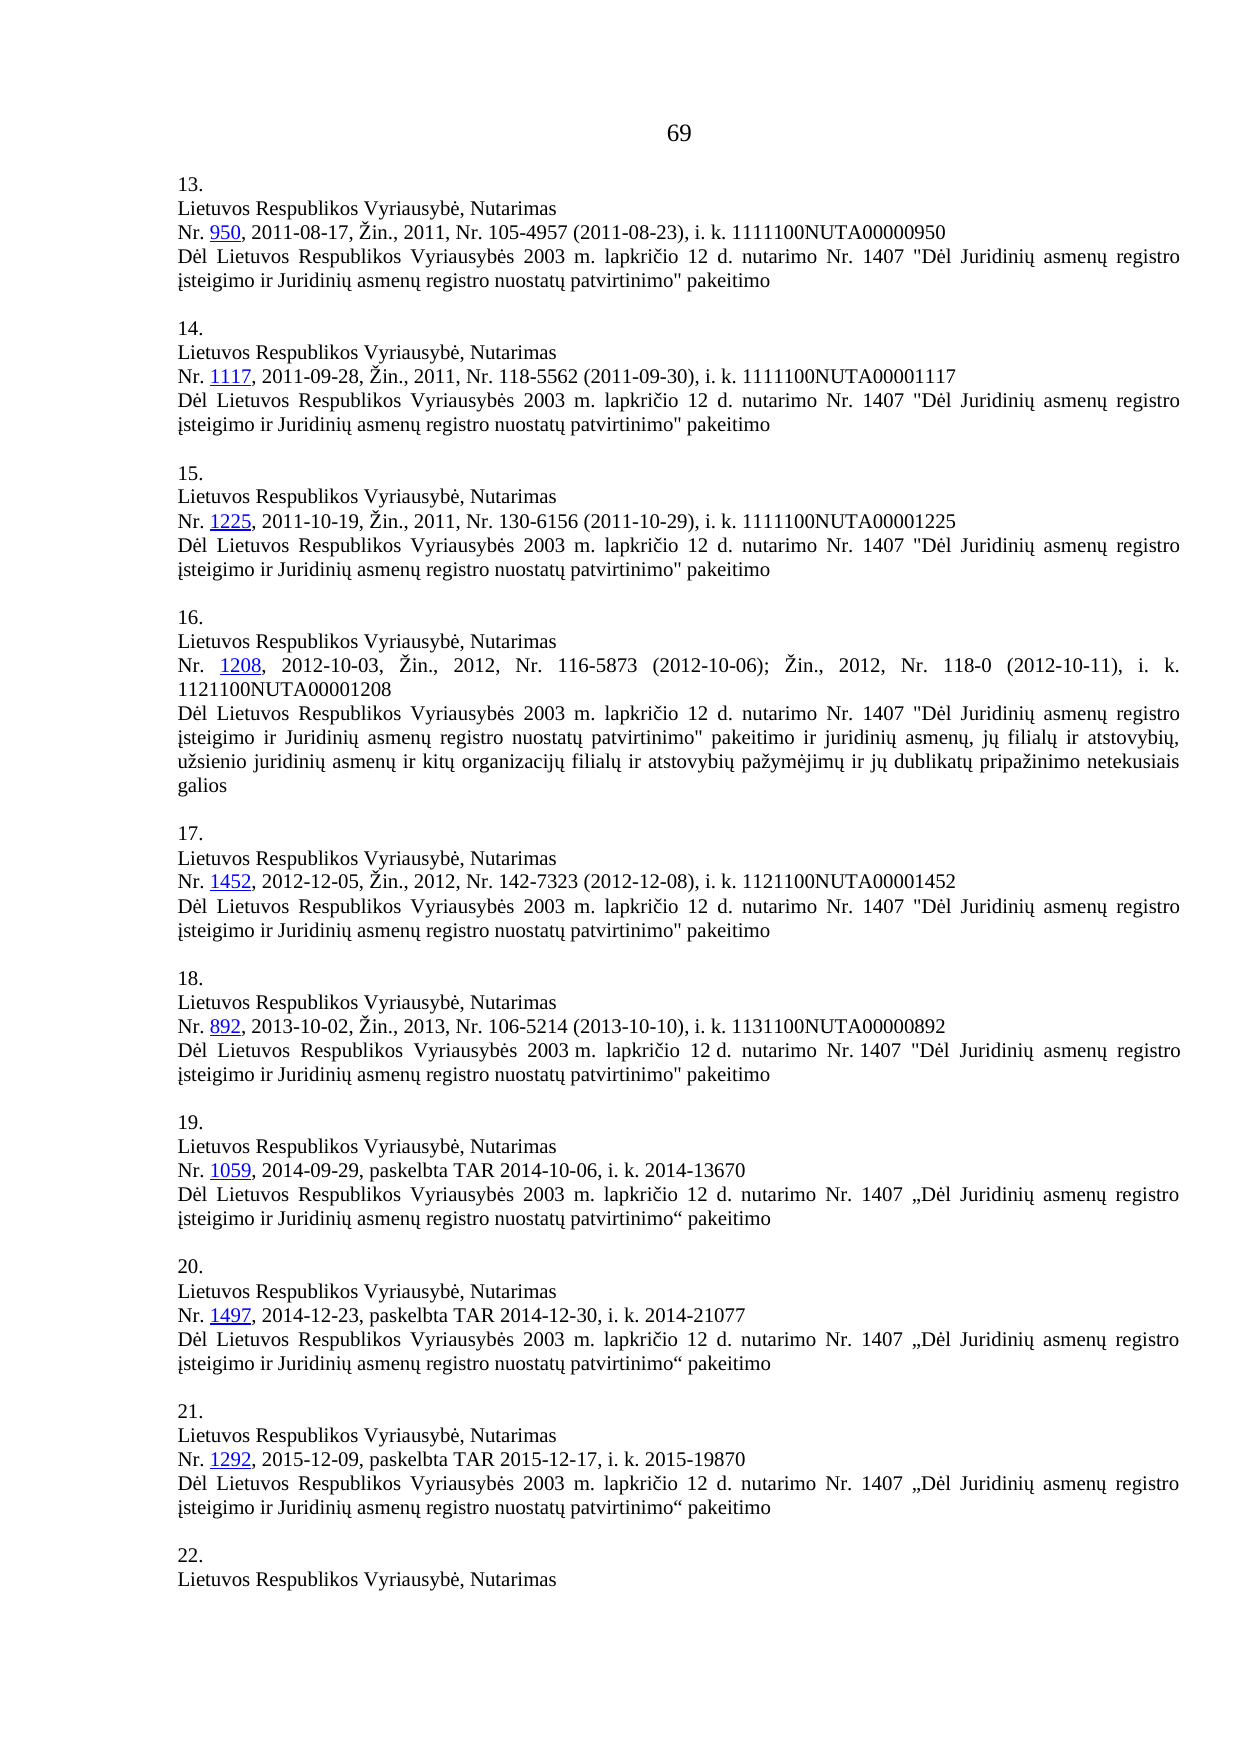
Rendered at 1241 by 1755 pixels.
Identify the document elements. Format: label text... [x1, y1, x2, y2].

text Nr. 1452, 2012-12-05, Žin., 2012, Nr. 142-7323 (2012-12-08), i. k. 1121100NUTA00001452 [177, 869, 1181, 893]
text 14. [177, 316, 1181, 340]
text 16. [177, 605, 1181, 629]
text 17. [177, 821, 1181, 845]
text Dėl Lietuvos Respublikos Vyriausybės 2003 m. lapkričio 12 d. nutarimo Nr. 1407 „Dėl Juridinių asmenų registro įsteigimo ir Juridinių asmenų registro nuostatų patvirtinimo“ pakeitimo [177, 1327, 1181, 1375]
text 18. [177, 966, 1181, 990]
text Lietuvos Respublikos Vyriausybė, Nutarimas [177, 1567, 1181, 1591]
text 22. [177, 1543, 1181, 1567]
text Lietuvos Respublikos Vyriausybė, Nutarimas [177, 1423, 1181, 1447]
text Lietuvos Respublikos Vyriausybė, Nutarimas [177, 196, 1181, 220]
text Dėl Lietuvos Respublikos Vyriausybės 2003 m. lapkričio 12 d. nutarimo Nr. 1407 "Dėl Juridinių asmenų registro įsteigimo ir Juridinių asmenų registro nuostatų patvirtinimo" pakeitimo ir juridinių asmenų, jų filialų ir atstovybių, užsienio juridinių asmenų ir kitų organizacijų filialų ir atstovybių pažymėjimų ir jų dublikatų pripažinimo netekusiais galios [177, 701, 1181, 797]
text Lietuvos Respublikos Vyriausybė, Nutarimas [177, 484, 1181, 508]
text Dėl Lietuvos Respublikos Vyriausybės 2003 m. lapkričio 12 d. nutarimo Nr. 1407 „Dėl Juridinių asmenų registro įsteigimo ir Juridinių asmenų registro nuostatų patvirtinimo“ pakeitimo [177, 1471, 1181, 1519]
text Nr. 950, 2011-08-17, Žin., 2011, Nr. 105-4957 (2011-08-23), i. k. 1111100NUTA00000950 [177, 220, 1181, 244]
text Lietuvos Respublikos Vyriausybė, Nutarimas [177, 629, 1181, 653]
text Lietuvos Respublikos Vyriausybė, Nutarimas [177, 1278, 1181, 1303]
text Lietuvos Respublikos Vyriausybė, Nutarimas [177, 340, 1181, 364]
text Dėl Lietuvos Respublikos Vyriausybės 2003 m. lapkričio 12 d. nutarimo Nr. 1407 „Dėl Juridinių asmenų registro įsteigimo ir Juridinių asmenų registro nuostatų patvirtinimo“ pakeitimo [177, 1182, 1181, 1230]
text 19. [177, 1110, 1181, 1134]
text Nr. 1497, 2014-12-23, paskelbta TAR 2014-12-30, i. k. 2014-21077 [177, 1303, 1181, 1327]
text 15. [177, 460, 1181, 484]
text Nr. 1059, 2014-09-29, paskelbta TAR 2014-10-06, i. k. 2014-13670 [177, 1158, 1181, 1182]
text Dėl Lietuvos Respublikos Vyriausybės 2003 m. lapkričio 12 d. nutarimo Nr. 1407 "Dėl Juridinių asmenų registro įsteigimo ir Juridinių asmenų registro nuostatų patvirtinimo" pakeitimo [177, 388, 1181, 436]
text Dėl Lietuvos Respublikos Vyriausybės 2003 m. lapkričio 12 d. nutarimo Nr. 1407 "Dėl Juridinių asmenų registro įsteigimo ir Juridinių asmenų registro nuostatų patvirtinimo" pakeitimo [177, 1038, 1181, 1086]
text 20. [177, 1254, 1181, 1278]
text Lietuvos Respublikos Vyriausybė, Nutarimas [177, 990, 1181, 1014]
text 21. [177, 1399, 1181, 1423]
text Nr. 1117, 2011-09-28, Žin., 2011, Nr. 118-5562 (2011-09-30), i. k. 1111100NUTA00001117 [177, 364, 1181, 388]
text Nr. 1292, 2015-12-09, paskelbta TAR 2015-12-17, i. k. 2015-19870 [177, 1447, 1181, 1471]
text Nr. 892, 2013-10-02, Žin., 2013, Nr. 106-5214 (2013-10-10), i. k. 1131100NUTA00000892 [177, 1014, 1181, 1038]
text Nr. 1208, 2012-10-03, Žin., 2012, Nr. 116-5873 (2012-10-06); Žin., 2012, Nr. 118-0 (2012-10-11), i. k. 1121100NUTA00001208 [177, 653, 1181, 701]
text Dėl Lietuvos Respublikos Vyriausybės 2003 m. lapkričio 12 d. nutarimo Nr. 1407 "Dėl Juridinių asmenų registro įsteigimo ir Juridinių asmenų registro nuostatų patvirtinimo" pakeitimo [177, 893, 1181, 942]
text Lietuvos Respublikos Vyriausybė, Nutarimas [177, 1134, 1181, 1158]
text Lietuvos Respublikos Vyriausybė, Nutarimas [177, 845, 1181, 869]
text Dėl Lietuvos Respublikos Vyriausybės 2003 m. lapkričio 12 d. nutarimo Nr. 1407 "Dėl Juridinių asmenų registro įsteigimo ir Juridinių asmenų registro nuostatų patvirtinimo" pakeitimo [177, 244, 1181, 292]
text Dėl Lietuvos Respublikos Vyriausybės 2003 m. lapkričio 12 d. nutarimo Nr. 1407 "Dėl Juridinių asmenų registro įsteigimo ir Juridinių asmenų registro nuostatų patvirtinimo" pakeitimo [177, 533, 1181, 581]
text Nr. 1225, 2011-10-19, Žin., 2011, Nr. 130-6156 (2011-10-29), i. k. 1111100NUTA00001225 [177, 508, 1181, 533]
text 13. [177, 172, 1181, 196]
